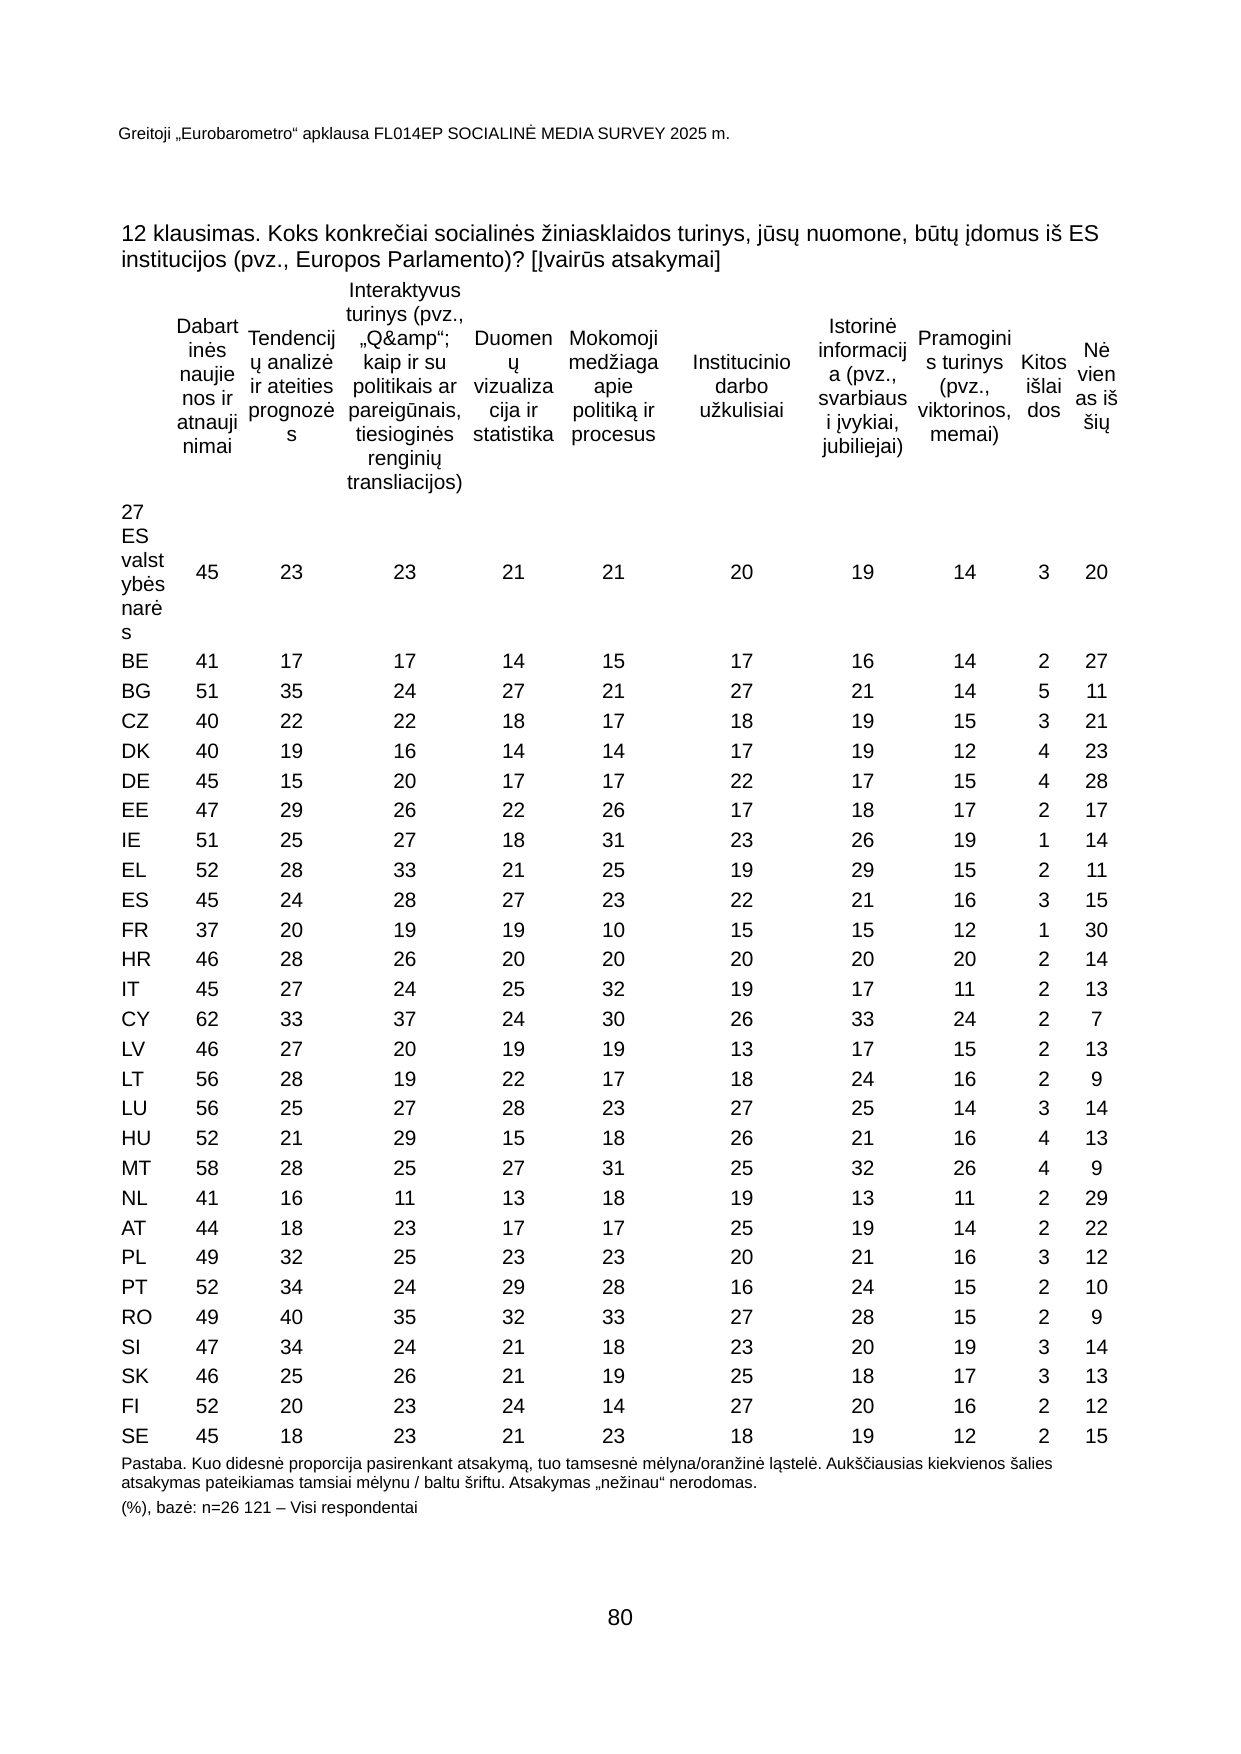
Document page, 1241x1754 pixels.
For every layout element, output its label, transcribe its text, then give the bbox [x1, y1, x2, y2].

table_cell 15 [912, 1272, 1017, 1302]
table_cell 4 [1017, 766, 1070, 795]
table_cell 20 [340, 1034, 470, 1063]
table_cell 15 [912, 706, 1017, 736]
table_cell 3 [1017, 1332, 1070, 1361]
table_cell 24 [340, 1332, 470, 1361]
table_cell 24 [340, 1272, 470, 1302]
table_cell 17 [557, 766, 670, 795]
table_cell 33 [814, 1004, 912, 1034]
table_cell AT [118, 1213, 171, 1242]
table_cell 20 [814, 1332, 912, 1361]
table_cell EE [118, 795, 171, 825]
table_cell 46 [171, 944, 243, 974]
table_cell 24 [244, 885, 340, 914]
table_cell RO [118, 1302, 171, 1332]
table_cell 25 [244, 1361, 340, 1391]
table_cell 17 [814, 766, 912, 795]
table_cell 12 [912, 736, 1017, 766]
table_cell 25 [670, 1213, 813, 1242]
table_cell BG [118, 676, 171, 706]
table_cell 29 [814, 855, 912, 885]
table_header 12 klausimas. Koks konkrečiai socialinės žiniasklaidos turinys, jūsų nuomone, būtų įdomus iš ES institucijos (pvz., Europos Parlamento)? [Įvairūs atsakymai] [118, 217, 1123, 275]
table_cell 19 [470, 1034, 557, 1063]
table_cell FR [118, 915, 171, 944]
table_cell 22 [670, 766, 813, 795]
table_cell 12 [1070, 1391, 1123, 1421]
table_cell 45 [171, 766, 243, 795]
table_cell 14 [1070, 944, 1123, 974]
table_cell 20 [912, 944, 1017, 974]
table_cell 3 [1017, 706, 1070, 736]
table_cell 27 ES valstybės narės [118, 497, 171, 646]
table_cell 26 [340, 1361, 470, 1391]
table_cell 17 [244, 646, 340, 676]
table_cell [118, 275, 171, 497]
table_cell 46 [171, 1034, 243, 1063]
table_cell 27 [670, 1302, 813, 1332]
table_cell 14 [912, 646, 1017, 676]
table_cell 20 [670, 497, 813, 646]
table_cell 18 [244, 1213, 340, 1242]
table_cell 19 [670, 855, 813, 885]
table_cell 22 [470, 795, 557, 825]
table_cell 19 [912, 825, 1017, 855]
table_cell 37 [340, 1004, 470, 1034]
table_cell 27 [340, 1093, 470, 1123]
table_cell 12 [912, 1421, 1017, 1451]
table_cell 21 [470, 855, 557, 885]
table_cell Kitos išlaidos [1017, 275, 1070, 497]
table_cell 9 [1070, 1064, 1123, 1093]
table_cell 44 [171, 1213, 243, 1242]
table_cell 24 [470, 1391, 557, 1421]
table_cell 22 [244, 706, 340, 736]
table_cell 14 [912, 676, 1017, 706]
table_cell 18 [670, 1421, 813, 1451]
table_cell 11 [1070, 676, 1123, 706]
table_cell 51 [171, 825, 243, 855]
table_cell 14 [557, 1391, 670, 1421]
table_cell 5 [1017, 676, 1070, 706]
table_cell 33 [557, 1302, 670, 1332]
table_cell 18 [814, 795, 912, 825]
table_cell 2 [1017, 795, 1070, 825]
table_cell 29 [340, 1123, 470, 1153]
table_cell 13 [814, 1183, 912, 1212]
table_cell 28 [557, 1272, 670, 1302]
table_cell 45 [171, 497, 243, 646]
table_cell 20 [814, 944, 912, 974]
table_cell Tendencijų analizė ir ateities prognozės [244, 275, 340, 497]
table_cell SK [118, 1361, 171, 1391]
table_cell 21 [470, 1421, 557, 1451]
table_cell 17 [670, 795, 813, 825]
table_cell 28 [244, 1064, 340, 1093]
table_cell 15 [670, 915, 813, 944]
table_cell 26 [912, 1153, 1017, 1183]
table_cell 17 [670, 646, 813, 676]
table_cell 15 [912, 1034, 1017, 1063]
table_cell 24 [912, 1004, 1017, 1034]
table_cell 2 [1017, 1064, 1070, 1093]
table_cell 2 [1017, 855, 1070, 885]
table_cell 31 [557, 1153, 670, 1183]
table_cell NL [118, 1183, 171, 1212]
table_cell 17 [470, 1213, 557, 1242]
table_cell 17 [340, 646, 470, 676]
table_cell 23 [1070, 736, 1123, 766]
table_cell 45 [171, 974, 243, 1004]
table_cell 20 [670, 944, 813, 974]
table_cell LV [118, 1034, 171, 1063]
table_cell 11 [1070, 855, 1123, 885]
table_cell 10 [557, 915, 670, 944]
table_cell 25 [340, 1153, 470, 1183]
table_cell 3 [1017, 497, 1070, 646]
table_cell 27 [1070, 646, 1123, 676]
table_cell 45 [171, 885, 243, 914]
table_cell 14 [1070, 825, 1123, 855]
table_cell 3 [1017, 1361, 1070, 1391]
table_cell 16 [912, 885, 1017, 914]
table_cell 41 [171, 646, 243, 676]
table_cell 9 [1070, 1302, 1123, 1332]
table_cell 19 [470, 915, 557, 944]
table_cell 25 [557, 855, 670, 885]
table_cell 41 [171, 1183, 243, 1212]
table_cell 23 [557, 1421, 670, 1451]
table_cell 11 [912, 974, 1017, 1004]
table_cell IE [118, 825, 171, 855]
table_cell 16 [912, 1064, 1017, 1093]
table_cell 14 [912, 1093, 1017, 1123]
table_cell 56 [171, 1064, 243, 1093]
table_cell 9 [1070, 1153, 1123, 1183]
table_cell 21 [814, 1242, 912, 1272]
table_cell 16 [670, 1272, 813, 1302]
table_cell 34 [244, 1332, 340, 1361]
table_cell 16 [912, 1123, 1017, 1153]
table_cell 13 [1070, 1034, 1123, 1063]
table_cell 20 [1070, 497, 1123, 646]
table_cell 15 [912, 766, 1017, 795]
table_cell CZ [118, 706, 171, 736]
table_cell 27 [340, 825, 470, 855]
table_cell 2 [1017, 1302, 1070, 1332]
table_cell 10 [1070, 1272, 1123, 1302]
table_cell 4 [1017, 1153, 1070, 1183]
table_cell 15 [1070, 885, 1123, 914]
table_cell HU [118, 1123, 171, 1153]
table_cell 23 [340, 1213, 470, 1242]
table_cell 18 [557, 1332, 670, 1361]
table_cell 13 [1070, 1361, 1123, 1391]
table_cell 19 [557, 1034, 670, 1063]
table_cell 18 [670, 706, 813, 736]
table_cell 25 [814, 1093, 912, 1123]
table_cell 34 [244, 1272, 340, 1302]
table_cell Interaktyvus turinys (pvz., „Q&amp“; kaip ir su politikais ar pareigūnais, tiesioginės renginių transliacijos) [340, 275, 470, 497]
table_cell 17 [814, 1034, 912, 1063]
table_cell LT [118, 1064, 171, 1093]
table_cell EL [118, 855, 171, 885]
table_cell 19 [814, 736, 912, 766]
table_cell 1 [1017, 825, 1070, 855]
table_cell PL [118, 1242, 171, 1272]
table_cell 26 [670, 1123, 813, 1153]
table_cell 17 [557, 1064, 670, 1093]
table_cell 26 [670, 1004, 813, 1034]
table_cell 28 [340, 885, 470, 914]
table_cell 19 [814, 706, 912, 736]
table_cell 2 [1017, 944, 1070, 974]
table_cell 16 [814, 646, 912, 676]
table_cell 32 [814, 1153, 912, 1183]
table_cell 15 [814, 915, 912, 944]
table_cell 30 [1070, 915, 1123, 944]
table_cell 23 [670, 1332, 813, 1361]
table_cell SI [118, 1332, 171, 1361]
table_cell 24 [470, 1004, 557, 1034]
table_cell Institucinio darbo užkulisiai [670, 275, 813, 497]
table_cell 23 [340, 497, 470, 646]
table_cell 2 [1017, 1272, 1070, 1302]
table_cell 58 [171, 1153, 243, 1183]
table_cell ES [118, 885, 171, 914]
table_cell 18 [470, 706, 557, 736]
table_cell 23 [340, 1421, 470, 1451]
table_cell 14 [1070, 1093, 1123, 1123]
table_cell 46 [171, 1361, 243, 1391]
table_cell (%), bazė: n=26 121 – Visi respondentai [118, 1495, 1123, 1520]
table_cell 3 [1017, 1242, 1070, 1272]
table_cell LU [118, 1093, 171, 1123]
table_cell 51 [171, 676, 243, 706]
table_cell 52 [171, 1123, 243, 1153]
table_cell 1 [1017, 915, 1070, 944]
table_cell 19 [814, 1213, 912, 1242]
table_cell 19 [814, 497, 912, 646]
table_cell 49 [171, 1302, 243, 1332]
table_cell 26 [557, 795, 670, 825]
table_cell 2 [1017, 1421, 1070, 1451]
table_cell 15 [1070, 1421, 1123, 1451]
table_cell 47 [171, 795, 243, 825]
table_cell 20 [670, 1242, 813, 1272]
table_cell Pramoginis turinys (pvz., viktorinos, memai) [912, 275, 1017, 497]
table_cell 15 [912, 855, 1017, 885]
table_cell 24 [814, 1272, 912, 1302]
table_cell 56 [171, 1093, 243, 1123]
table_cell 11 [912, 1183, 1017, 1212]
table_cell 16 [912, 1242, 1017, 1272]
table_cell 26 [340, 795, 470, 825]
table_cell 20 [557, 944, 670, 974]
table_cell MT [118, 1153, 171, 1183]
table_cell 14 [470, 736, 557, 766]
table_cell 14 [557, 736, 670, 766]
table_cell 25 [244, 825, 340, 855]
table_cell 24 [340, 974, 470, 1004]
table_cell 40 [244, 1302, 340, 1332]
table_cell Duomenų vizualizacija ir statistika [470, 275, 557, 497]
table_cell Nė vienas iš šių [1070, 275, 1123, 497]
table_cell 24 [814, 1064, 912, 1093]
table_cell 14 [912, 497, 1017, 646]
table_cell 27 [470, 1153, 557, 1183]
table_cell 23 [557, 1093, 670, 1123]
table_cell 28 [244, 944, 340, 974]
table_cell 19 [670, 974, 813, 1004]
table_cell 18 [557, 1183, 670, 1212]
table_cell 4 [1017, 736, 1070, 766]
table_cell 30 [557, 1004, 670, 1034]
table_cell 2 [1017, 974, 1070, 1004]
table_cell 21 [557, 497, 670, 646]
table_cell 35 [340, 1302, 470, 1332]
table_cell 23 [244, 497, 340, 646]
table_cell 27 [670, 1391, 813, 1421]
table_cell 27 [470, 676, 557, 706]
table_cell 17 [1070, 795, 1123, 825]
table_cell IT [118, 974, 171, 1004]
table_cell 28 [470, 1093, 557, 1123]
table_cell DE [118, 766, 171, 795]
table_cell 52 [171, 1272, 243, 1302]
table_cell 27 [470, 885, 557, 914]
table_cell 21 [557, 676, 670, 706]
table_cell 17 [470, 766, 557, 795]
table_cell 17 [670, 736, 813, 766]
table_cell 12 [1070, 1242, 1123, 1272]
table_cell 20 [244, 1391, 340, 1421]
table_cell 62 [171, 1004, 243, 1034]
table_cell 25 [670, 1153, 813, 1183]
table_cell 22 [670, 885, 813, 914]
table_cell 20 [470, 944, 557, 974]
table_cell PT [118, 1272, 171, 1302]
table_cell Pastaba. Kuo didesnė proporcija pasirenkant atsakymą, tuo tamsesnė mėlyna/oranžinė ląstelė. Aukščiausias kiekvienos šalies atsakymas pateikiamas tamsiai mėlynu / baltu šriftu. Atsakymas „nežinau“ nerodomas. [118, 1451, 1123, 1495]
table_cell 2 [1017, 1004, 1070, 1034]
table_cell 21 [1070, 706, 1123, 736]
table_cell 23 [670, 825, 813, 855]
table_cell 11 [340, 1183, 470, 1212]
table_cell 25 [670, 1361, 813, 1391]
table_cell 32 [244, 1242, 340, 1272]
table_cell 3 [1017, 885, 1070, 914]
table_cell 28 [814, 1302, 912, 1332]
table_cell 2 [1017, 1213, 1070, 1242]
table_cell 17 [557, 1213, 670, 1242]
table_cell HR [118, 944, 171, 974]
table_cell 18 [670, 1064, 813, 1093]
table_cell 2 [1017, 646, 1070, 676]
table_cell 23 [470, 1242, 557, 1272]
table_cell 3 [1017, 1093, 1070, 1123]
table_cell 17 [814, 974, 912, 1004]
table_cell 27 [244, 974, 340, 1004]
table_cell 37 [171, 915, 243, 944]
table_cell 22 [1070, 1213, 1123, 1242]
table_cell 4 [1017, 1123, 1070, 1153]
table_cell 19 [244, 736, 340, 766]
table_cell BE [118, 646, 171, 676]
table_cell 21 [814, 676, 912, 706]
table_cell 18 [470, 825, 557, 855]
table_cell 52 [171, 1391, 243, 1421]
table_cell CY [118, 1004, 171, 1034]
table_cell 20 [244, 915, 340, 944]
table_cell 23 [557, 1242, 670, 1272]
table_cell 27 [670, 1093, 813, 1123]
table_cell 15 [557, 646, 670, 676]
table_cell 28 [244, 855, 340, 885]
table_cell 14 [1070, 1332, 1123, 1361]
table_cell 13 [670, 1034, 813, 1063]
table_cell 25 [340, 1242, 470, 1272]
table_cell 40 [171, 736, 243, 766]
table_cell 19 [670, 1183, 813, 1212]
table_cell 31 [557, 825, 670, 855]
table_cell 17 [912, 795, 1017, 825]
table_cell 33 [340, 855, 470, 885]
table_cell 18 [814, 1361, 912, 1391]
table_cell 26 [814, 825, 912, 855]
table_cell 13 [1070, 1123, 1123, 1153]
table_cell 45 [171, 1421, 243, 1451]
table_cell 32 [557, 974, 670, 1004]
table_cell 12 [912, 915, 1017, 944]
table_cell 19 [912, 1332, 1017, 1361]
table_cell 19 [340, 1064, 470, 1093]
table_cell 14 [470, 646, 557, 676]
table_cell 21 [470, 1361, 557, 1391]
table_cell 15 [244, 766, 340, 795]
table_cell 32 [470, 1302, 557, 1332]
table_cell 35 [244, 676, 340, 706]
table_cell 25 [244, 1093, 340, 1123]
table_cell 7 [1070, 1004, 1123, 1034]
table_cell 18 [557, 1123, 670, 1153]
table_cell 40 [171, 706, 243, 736]
table_cell SE [118, 1421, 171, 1451]
table_cell 33 [244, 1004, 340, 1034]
table_cell 22 [470, 1064, 557, 1093]
table_cell 20 [814, 1391, 912, 1421]
table_cell 24 [340, 676, 470, 706]
table_cell 29 [470, 1272, 557, 1302]
table_cell 25 [470, 974, 557, 1004]
table_cell 13 [1070, 974, 1123, 1004]
table_cell 52 [171, 855, 243, 885]
table_cell 28 [1070, 766, 1123, 795]
table_cell 17 [557, 706, 670, 736]
table_cell 27 [244, 1034, 340, 1063]
table_cell 16 [340, 736, 470, 766]
table_cell 18 [244, 1421, 340, 1451]
table_cell 21 [244, 1123, 340, 1153]
table_cell 15 [912, 1302, 1017, 1332]
table_cell DK [118, 736, 171, 766]
table_cell 29 [244, 795, 340, 825]
table_cell 23 [340, 1391, 470, 1421]
table_cell 21 [814, 1123, 912, 1153]
table_cell 16 [912, 1391, 1017, 1421]
table_cell 20 [340, 766, 470, 795]
table_cell 29 [1070, 1183, 1123, 1212]
table_cell 19 [814, 1421, 912, 1451]
table_cell 49 [171, 1242, 243, 1272]
table_cell 2 [1017, 1391, 1070, 1421]
table_cell 16 [244, 1183, 340, 1212]
table_cell 19 [557, 1361, 670, 1391]
table_cell 23 [557, 885, 670, 914]
table_cell 27 [670, 676, 813, 706]
table_cell 2 [1017, 1034, 1070, 1063]
table_cell Mokomoji medžiaga apie politiką ir procesus [557, 275, 670, 497]
table_cell 26 [340, 944, 470, 974]
table_cell 22 [340, 706, 470, 736]
table_cell 21 [814, 885, 912, 914]
table_cell 21 [470, 497, 557, 646]
table_cell 19 [340, 915, 470, 944]
table_cell 13 [470, 1183, 557, 1212]
table_cell 15 [470, 1123, 557, 1153]
table_cell Istorinė informacija (pvz., svarbiausi įvykiai, jubiliejai) [814, 275, 912, 497]
table_cell 2 [1017, 1183, 1070, 1212]
table_cell 17 [912, 1361, 1017, 1391]
table_cell 28 [244, 1153, 340, 1183]
table_cell 21 [470, 1332, 557, 1361]
table_cell 47 [171, 1332, 243, 1361]
table_cell 14 [912, 1213, 1017, 1242]
table_cell FI [118, 1391, 171, 1421]
table_cell Dabartinės naujienos ir atnaujinimai [171, 275, 243, 497]
